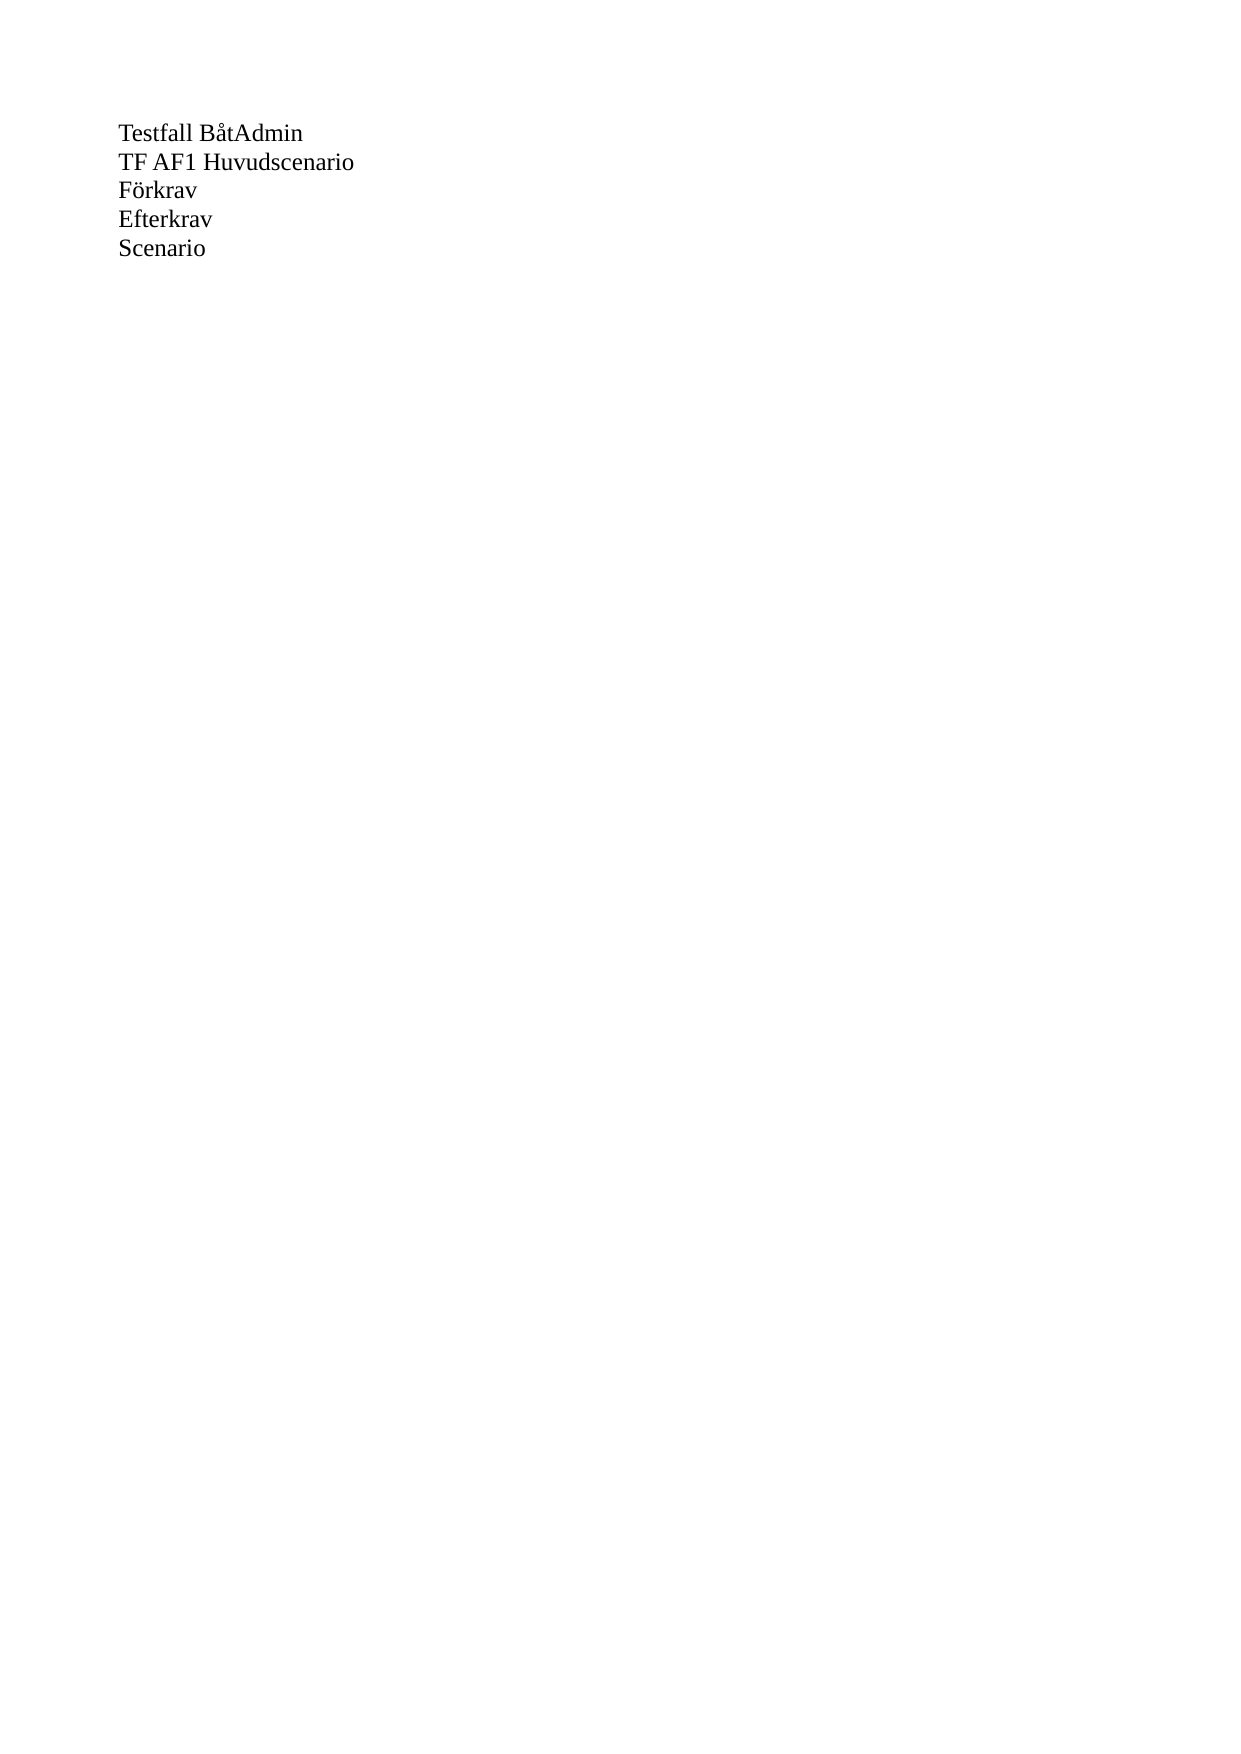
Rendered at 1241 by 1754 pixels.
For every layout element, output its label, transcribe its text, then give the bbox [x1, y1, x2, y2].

text Testfall BåtAdmin [118, 118, 1122, 147]
text Efterkrav Scenario [118, 204, 1122, 262]
text Förkrav [118, 176, 1122, 204]
text TF AF1 Huvudscenario [118, 147, 1122, 176]
